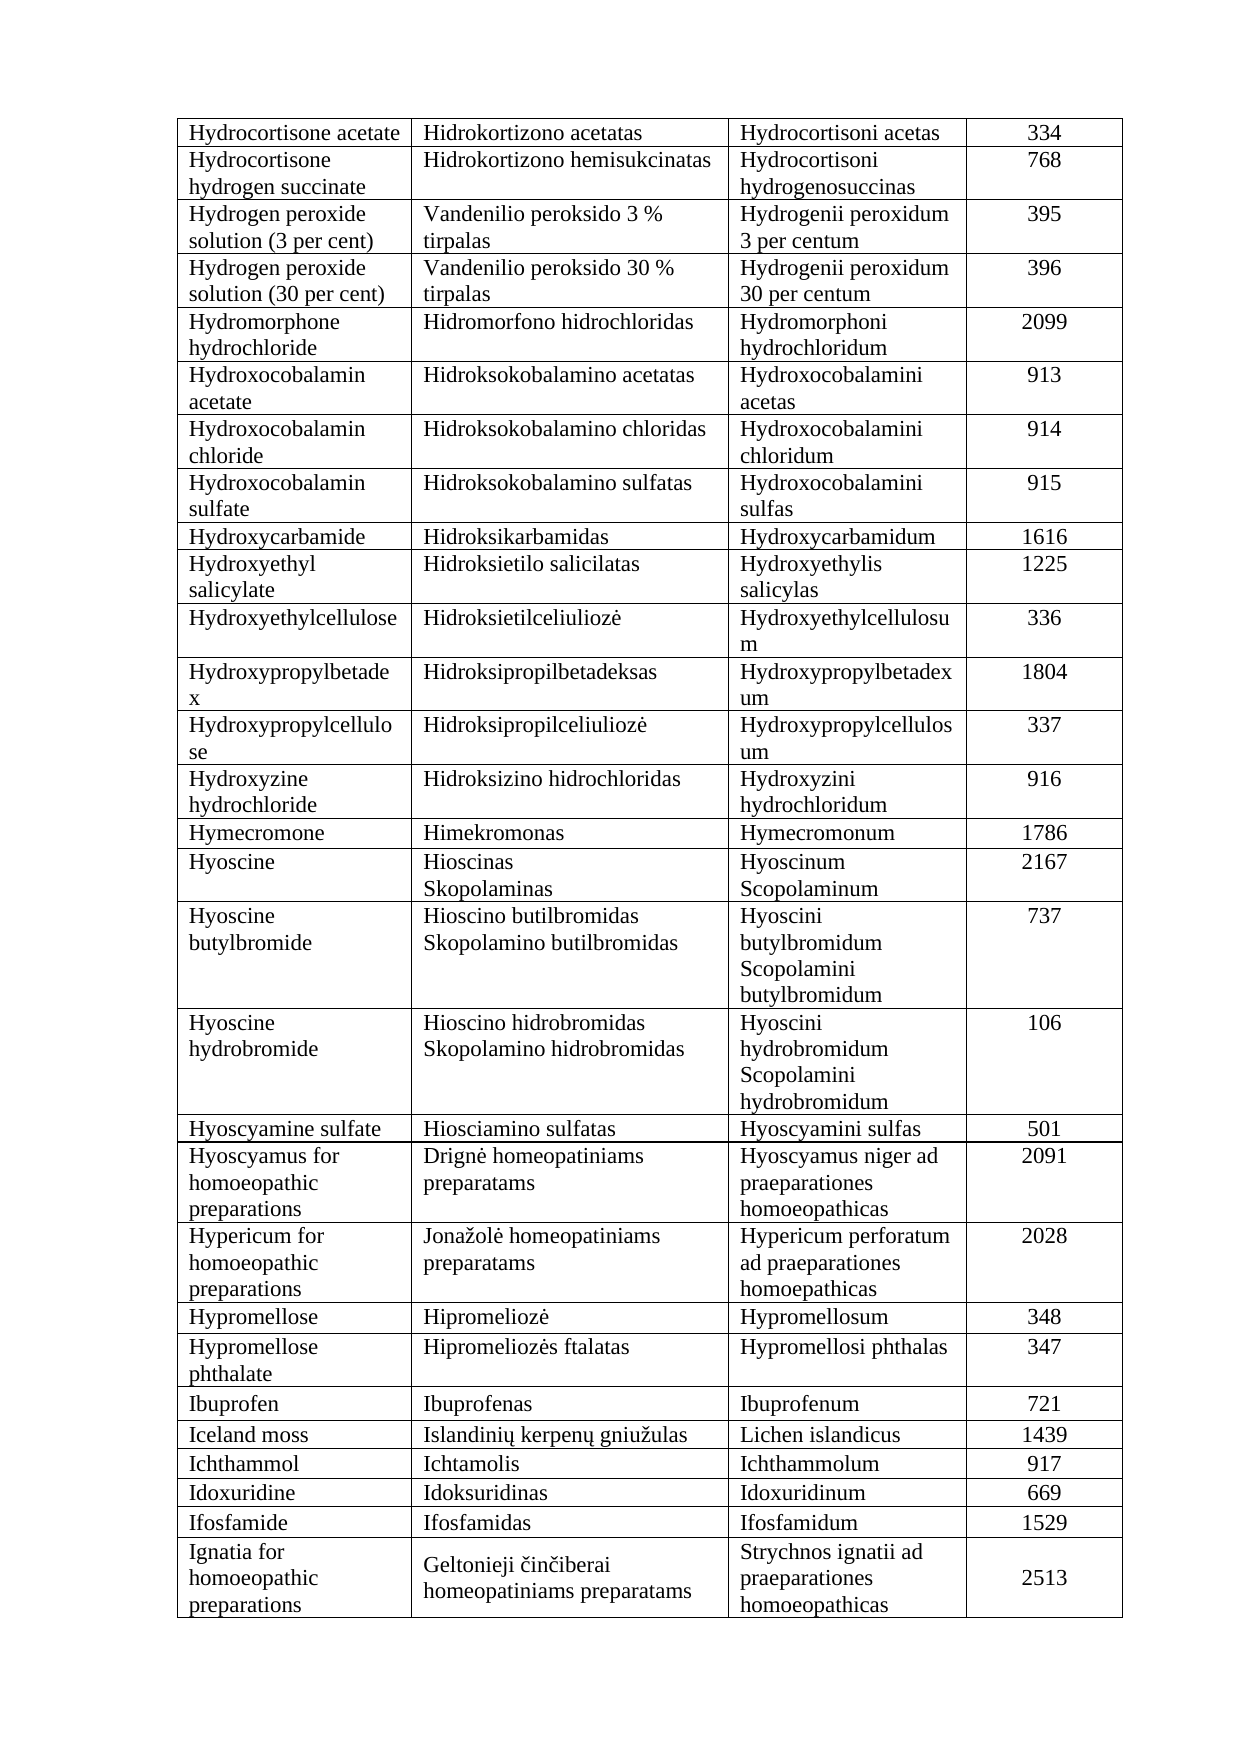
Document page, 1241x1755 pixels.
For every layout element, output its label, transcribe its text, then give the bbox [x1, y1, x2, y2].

table_cell 913 [967, 362, 1122, 414]
table_cell Hioscino hidrobromidas Skopolamino hidrobromidas [412, 1009, 728, 1114]
table_cell 914 [967, 415, 1122, 468]
table_cell 1786 [967, 819, 1122, 847]
table_cell Hypericum for homoeopathic preparations [178, 1223, 411, 1302]
table_cell Vandenilio peroksido 3 % tirpalas [412, 200, 728, 253]
table_cell Hydroxyethylis salicylas [729, 550, 966, 603]
table_cell Hydrogen peroxide solution (30 per cent) [178, 254, 411, 307]
table_cell Hidromorfono hidrochloridas [412, 308, 728, 361]
table_cell Ichtamolis [412, 1449, 728, 1478]
table_cell 768 [967, 147, 1122, 199]
table_cell Ichthammolum [729, 1449, 966, 1478]
table_cell Hidroksietilo salicilatas [412, 550, 728, 603]
table_cell Hidroksikarbamidas [412, 523, 728, 549]
table_cell Hypromellosi phthalas [729, 1334, 966, 1386]
table_cell Hydroxyethyl salicylate [178, 550, 411, 603]
table_cell Hydrocortisone acetate [178, 119, 411, 146]
table_cell Hidroksokobalamino chloridas [412, 415, 728, 468]
table_cell Hydroxyethylcellulosum [729, 604, 966, 657]
table_cell Hidrokortizono acetatas [412, 119, 728, 146]
table_cell Iceland moss [178, 1421, 411, 1448]
table_cell Jonažolė homeopatiniams preparatams [412, 1223, 728, 1302]
table_cell Hipromeliozės ftalatas [412, 1334, 728, 1386]
table_cell Hidroksokobalamino acetatas [412, 362, 728, 414]
table_cell 737 [967, 902, 1122, 1008]
table_cell Hydroxocobalamin chloride [178, 415, 411, 468]
table_cell Hydrocortisoni acetas [729, 119, 966, 146]
table_cell 917 [967, 1449, 1122, 1478]
table_cell Hydroxypropylbetadexum [729, 658, 966, 710]
table_cell Hyoscini hydrobromidum Scopolamini hydrobromidum [729, 1009, 966, 1114]
table_cell Hidroksipropilbetadeksas [412, 658, 728, 710]
table_cell 336 [967, 604, 1122, 657]
table_cell Hydroxocobalamin acetate [178, 362, 411, 414]
table_cell 396 [967, 254, 1122, 307]
table_cell Hydromorphoni hydrochloridum [729, 308, 966, 361]
table_cell 2167 [967, 849, 1122, 901]
table_cell Hymecromonum [729, 819, 966, 847]
table_cell Ifosfamidas [412, 1507, 728, 1537]
table_cell 1529 [967, 1507, 1122, 1537]
table_cell Hypericum perforatum ad praeparationes homoepathicas [729, 1223, 966, 1302]
table_cell 669 [967, 1479, 1122, 1506]
table_cell Hidroksietilceliuliozė [412, 604, 728, 657]
table_cell 106 [967, 1009, 1122, 1114]
table_cell 2513 [967, 1538, 1122, 1617]
table_cell 2099 [967, 308, 1122, 361]
table_cell 1616 [967, 523, 1122, 549]
table_cell Ichthammol [178, 1449, 411, 1478]
table_cell Hydrocortisoni hydrogenosuccinas [729, 147, 966, 199]
table_cell Hyoscine hydrobromide [178, 1009, 411, 1114]
table_cell 334 [967, 119, 1122, 146]
table_cell Hydroxyzini hydrochloridum [729, 765, 966, 818]
table_cell Hydroxypropylcellulose [178, 711, 411, 764]
table_cell 501 [967, 1115, 1122, 1141]
table_cell Hypromellosum [729, 1303, 966, 1332]
table_cell 2028 [967, 1223, 1122, 1302]
table_cell Ifosfamidum [729, 1507, 966, 1537]
table_cell 2091 [967, 1143, 1122, 1222]
table_cell Ibuprofenum [729, 1387, 966, 1420]
table_cell Hioscino butilbromidas Skopolamino butilbromidas [412, 902, 728, 1008]
table_cell 337 [967, 711, 1122, 764]
table_cell Ibuprofenas [412, 1387, 728, 1420]
table_cell Vandenilio peroksido 30 % tirpalas [412, 254, 728, 307]
table_cell Hydroxycarbamide [178, 523, 411, 549]
table_cell Hyoscyamus for homoeopathic preparations [178, 1143, 411, 1222]
table_cell Hidrokortizono hemisukcinatas [412, 147, 728, 199]
table_cell 916 [967, 765, 1122, 818]
table_cell Idoxuridine [178, 1479, 411, 1506]
table_cell Hydroxyzine hydrochloride [178, 765, 411, 818]
table_cell Idoxuridinum [729, 1479, 966, 1506]
table_cell Ibuprofen [178, 1387, 411, 1420]
table_cell Hydroxocobalamini chloridum [729, 415, 966, 468]
table_cell 348 [967, 1303, 1122, 1332]
table_cell Hyoscine [178, 849, 411, 901]
table_cell Geltonieji činčiberai homeopatiniams preparatams [412, 1538, 728, 1617]
table_cell Hyoscyamini sulfas [729, 1115, 966, 1141]
table_cell 1225 [967, 550, 1122, 603]
table_cell Hydrocortisone hydrogen succinate [178, 147, 411, 199]
table_cell Lichen islandicus [729, 1421, 966, 1448]
table_cell Hiosciamino sulfatas [412, 1115, 728, 1141]
table_cell 721 [967, 1387, 1122, 1420]
table_cell Hyoscini butylbromidum Scopolamini butylbromidum [729, 902, 966, 1008]
table_cell Islandinių kerpenų gniužulas [412, 1421, 728, 1448]
table_cell Strychnos ignatii ad praeparationes homoeopathicas [729, 1538, 966, 1617]
table_cell Hydroxyethylcellulose [178, 604, 411, 657]
table_cell Hydroxocobalamini sulfas [729, 469, 966, 522]
table_cell Hidroksizino hidrochloridas [412, 765, 728, 818]
table_cell Hymecromone [178, 819, 411, 847]
table_cell Hidroksipropilceliuliozė [412, 711, 728, 764]
table_cell 347 [967, 1334, 1122, 1386]
table_cell Hyoscyamus niger ad praeparationes homoeopathicas [729, 1143, 966, 1222]
table_cell Hydrogen peroxide solution (3 per cent) [178, 200, 411, 253]
table_cell Hydroxycarbamidum [729, 523, 966, 549]
table_cell Hyoscinum Scopolaminum [729, 849, 966, 901]
table_cell Hioscinas Skopolaminas [412, 849, 728, 901]
table_cell Hydromorphone hydrochloride [178, 308, 411, 361]
table_cell 1439 [967, 1421, 1122, 1448]
table_cell Hyoscine butylbromide [178, 902, 411, 1008]
table_cell Idoksuridinas [412, 1479, 728, 1506]
table_cell Himekromonas [412, 819, 728, 847]
table_cell Hypromellose [178, 1303, 411, 1332]
table_cell 1804 [967, 658, 1122, 710]
table_cell Hydroxypropylbetadex [178, 658, 411, 710]
table_cell Hydrogenii peroxidum 3 per centum [729, 200, 966, 253]
table_cell Hydrogenii peroxidum 30 per centum [729, 254, 966, 307]
table_cell Hidroksokobalamino sulfatas [412, 469, 728, 522]
table_cell Hypromellose phthalate [178, 1334, 411, 1386]
table_cell Hydroxocobalamin sulfate [178, 469, 411, 522]
table_cell Hipromeliozė [412, 1303, 728, 1332]
table_cell Hyoscyamine sulfate [178, 1115, 411, 1141]
table_cell Hydroxocobalamini acetas [729, 362, 966, 414]
table_cell Hydroxypropylcellulosum [729, 711, 966, 764]
table_cell 395 [967, 200, 1122, 253]
table_cell Drignė homeopatiniams preparatams [412, 1143, 728, 1222]
table_cell Ignatia for homoeopathic preparations [178, 1538, 411, 1617]
table_cell 915 [967, 469, 1122, 522]
table_cell Ifosfamide [178, 1507, 411, 1537]
